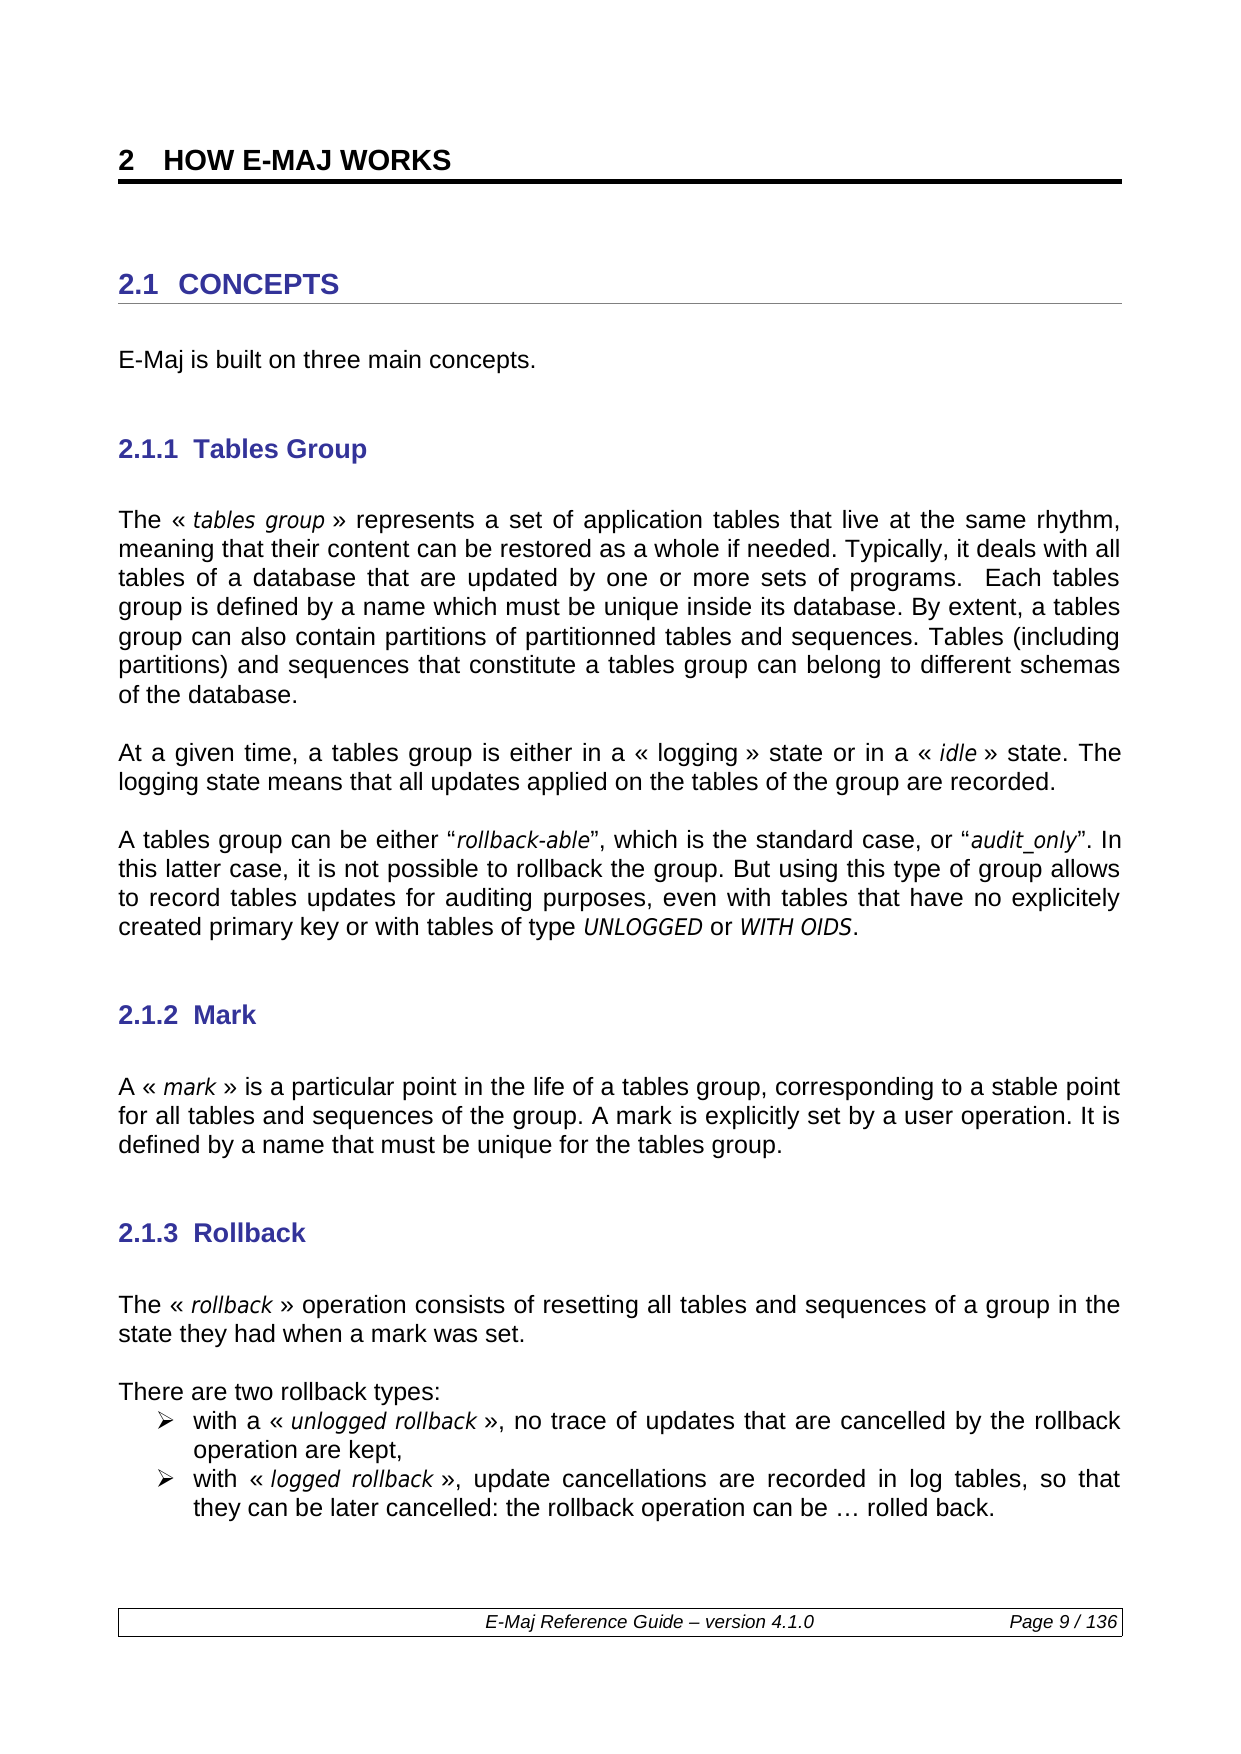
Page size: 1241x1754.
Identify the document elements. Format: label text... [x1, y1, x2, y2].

text The « rollback » operation consists of resetting all tables and sequences of a group in the state they had when a mark was set. [118, 1290, 1122, 1348]
text There are two rollback types: [118, 1377, 1122, 1406]
subtitle Concepts [118, 267, 1122, 303]
list with a « unlogged rollback », no trace of updates that are cancelled by the rollback operation are kept, [156, 1406, 1122, 1464]
text The « tables group » represents a set of application tables that live at the same rhythm, meaning that their content can be restored as a whole if needed. Typically, it deals with all tables of a database that are updated by one or more sets of programs. Each tables group is defined by a name which must be unique inside its database. By extent, a tables group can also contain partitions of partitionned tables and sequences. Tables (including partitions) and sequences that constitute a tables group can belong to different schemas of the database. [118, 505, 1122, 708]
text E-Maj is built on three main concepts. [118, 345, 1122, 374]
list with « logged rollback », update cancellations are recorded in log tables, so that they can be later cancelled: the rollback operation can be … rolled back. [156, 1464, 1122, 1522]
text A « mark » is a particular point in the life of a tables group, corresponding to a stable point for all tables and sequences of the group. A mark is explicitly set by a user operation. It is defined by a name that must be unique for the tables group. [118, 1072, 1122, 1159]
subtitle Mark [118, 999, 1122, 1030]
text A tables group can be either “rollback-able”, which is the standard case, or “audit_only”. In this latter case, it is not possible to rollback the group. But using this type of group allows to record tables updates for auditing purposes, even with tables that have no explicitely created primary key or with tables of type UNLOGGED or WITH OIDS. [118, 825, 1122, 941]
subtitle Rollback [118, 1217, 1122, 1248]
subtitle Tables Group [118, 432, 1122, 463]
text At a given time, a tables group is either in a « logging » state or in a « idle » state. The logging state means that all updates applied on the tables of the group are recorded. [118, 738, 1122, 796]
subtitle How E-Maj works [118, 143, 1122, 179]
